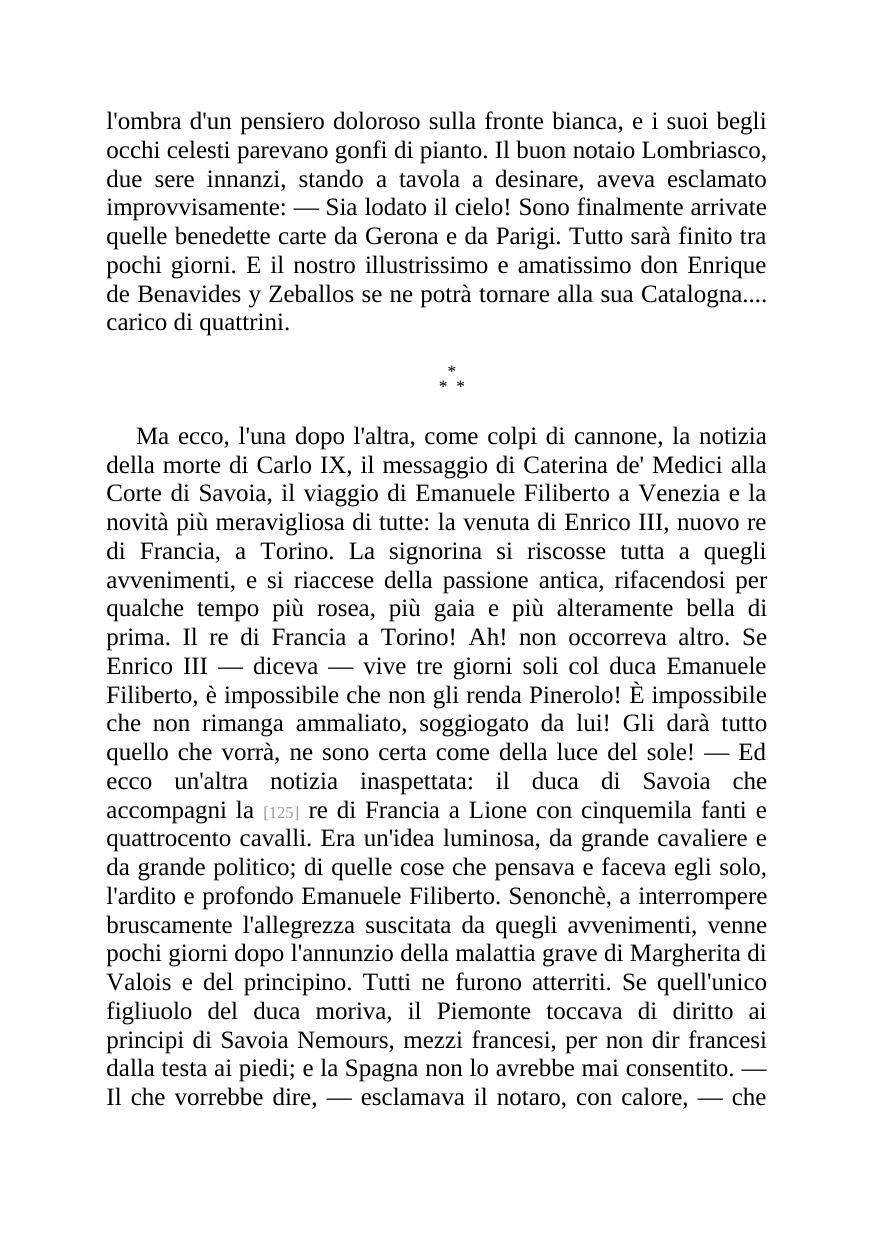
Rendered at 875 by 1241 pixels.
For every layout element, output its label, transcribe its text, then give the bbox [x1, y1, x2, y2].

text l'ombra d'un pensiero doloroso sulla fronte bianca, e i suoi begli occhi celesti parevano gonfi di pianto. Il buon notaio Lombriasco, due sere innanzi, stando a tavola a desinare, aveva esclamato improvvisamente: — Sia lodato il cielo! Sono finalmente arrivate quelle benedette carte da Gerona e da Parigi. Tutto sarà finito tra pochi giorni. E il nostro illustrissimo e amatissimo don Enrique de Benavides y Zeballos se ne potrà tornare alla sua Catalogna.... carico di quattrini. [106, 106, 768, 336]
text *** [106, 361, 768, 396]
text Ma ecco, l'una dopo l'altra, come colpi di cannone, la notizia della morte di Carlo IX, il messaggio di Caterina de' Medici alla Corte di Savoia, il viaggio di Emanuele Filiberto a Venezia e la novità più meravigliosa di tutte: la venuta di Enrico III, nuovo re di Francia, a Torino. La signorina si riscosse tutta a quegli avvenimenti, e si riaccese della passione antica, rifacendosi per qualche tempo più rosea, più gaia e più alteramente bella di prima. Il re di Francia a Torino! Ah! non occorreva altro. Se Enrico III — diceva — vive tre giorni soli col duca Emanuele Filiberto, è impossibile che non gli renda Pinerolo! È impossibile che non rimanga ammaliato, soggiogato da lui! Gli darà tutto quello che vorrà, ne sono certa come della luce del sole! — Ed ecco un'altra notizia inaspettata: il duca di Savoia che accompagni la [125] re di Francia a Lione con cinquemila fanti e quattrocento cavalli. Era un'idea luminosa, da grande cavaliere e da grande politico; di quelle cose che pensava e faceva egli solo, l'ardito e profondo Emanuele Filiberto. Senonchè, a interrompere bruscamente l'allegrezza suscitata da quegli avvenimenti, venne pochi giorni dopo l'annunzio della malattia grave di Margherita di Valois e del principino. Tutti ne furono atterriti. Se quell'unico figliuolo del duca moriva, il Piemonte toccava di diritto ai principi di Savoia Nemours, mezzi francesi, per non dir francesi dalla testa ai piedi; e la Spagna non lo avrebbe mai consentito. — Il che vorrebbe dire, — esclamava il notaro, con calore, — che [106, 421, 768, 1111]
